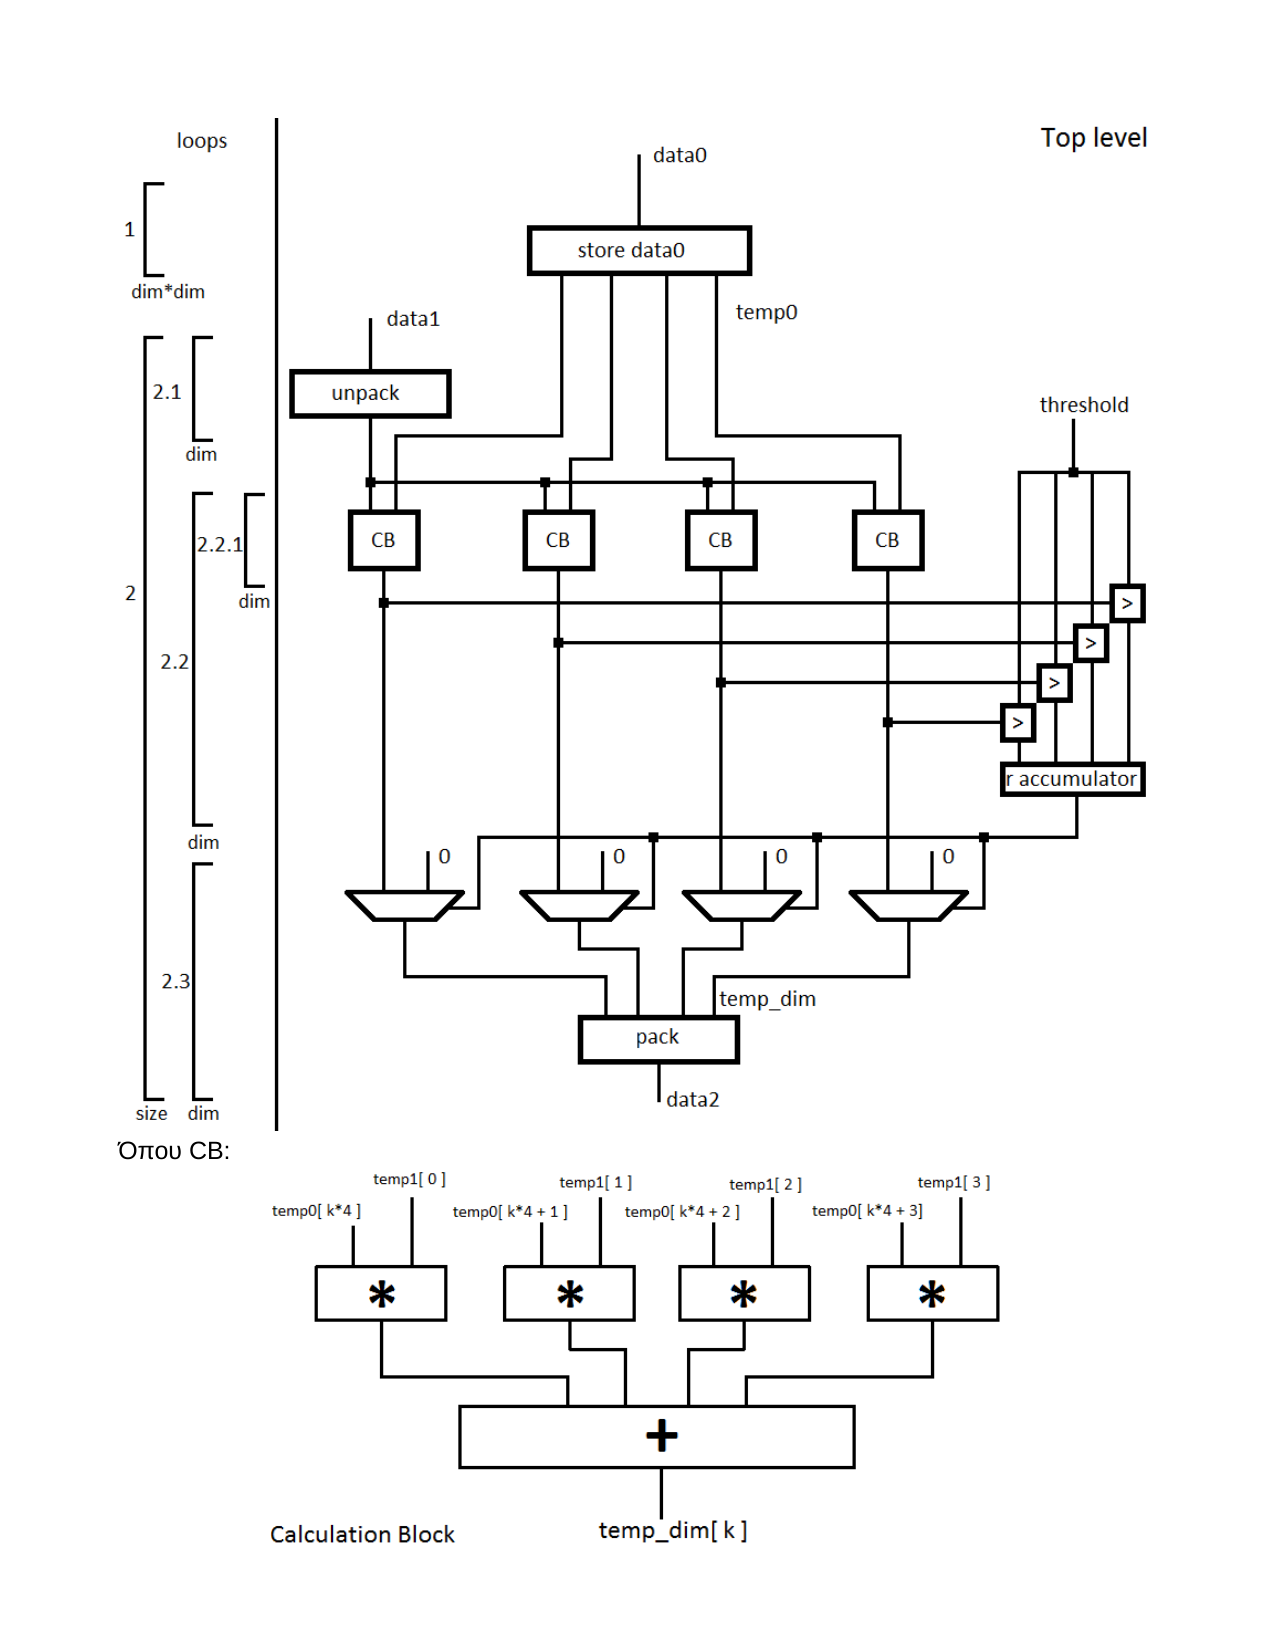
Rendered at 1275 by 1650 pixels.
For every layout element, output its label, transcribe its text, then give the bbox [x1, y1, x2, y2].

picture [118, 118, 1157, 1131]
text Όπου CB: [118, 1131, 1157, 1165]
picture [270, 1170, 1005, 1549]
